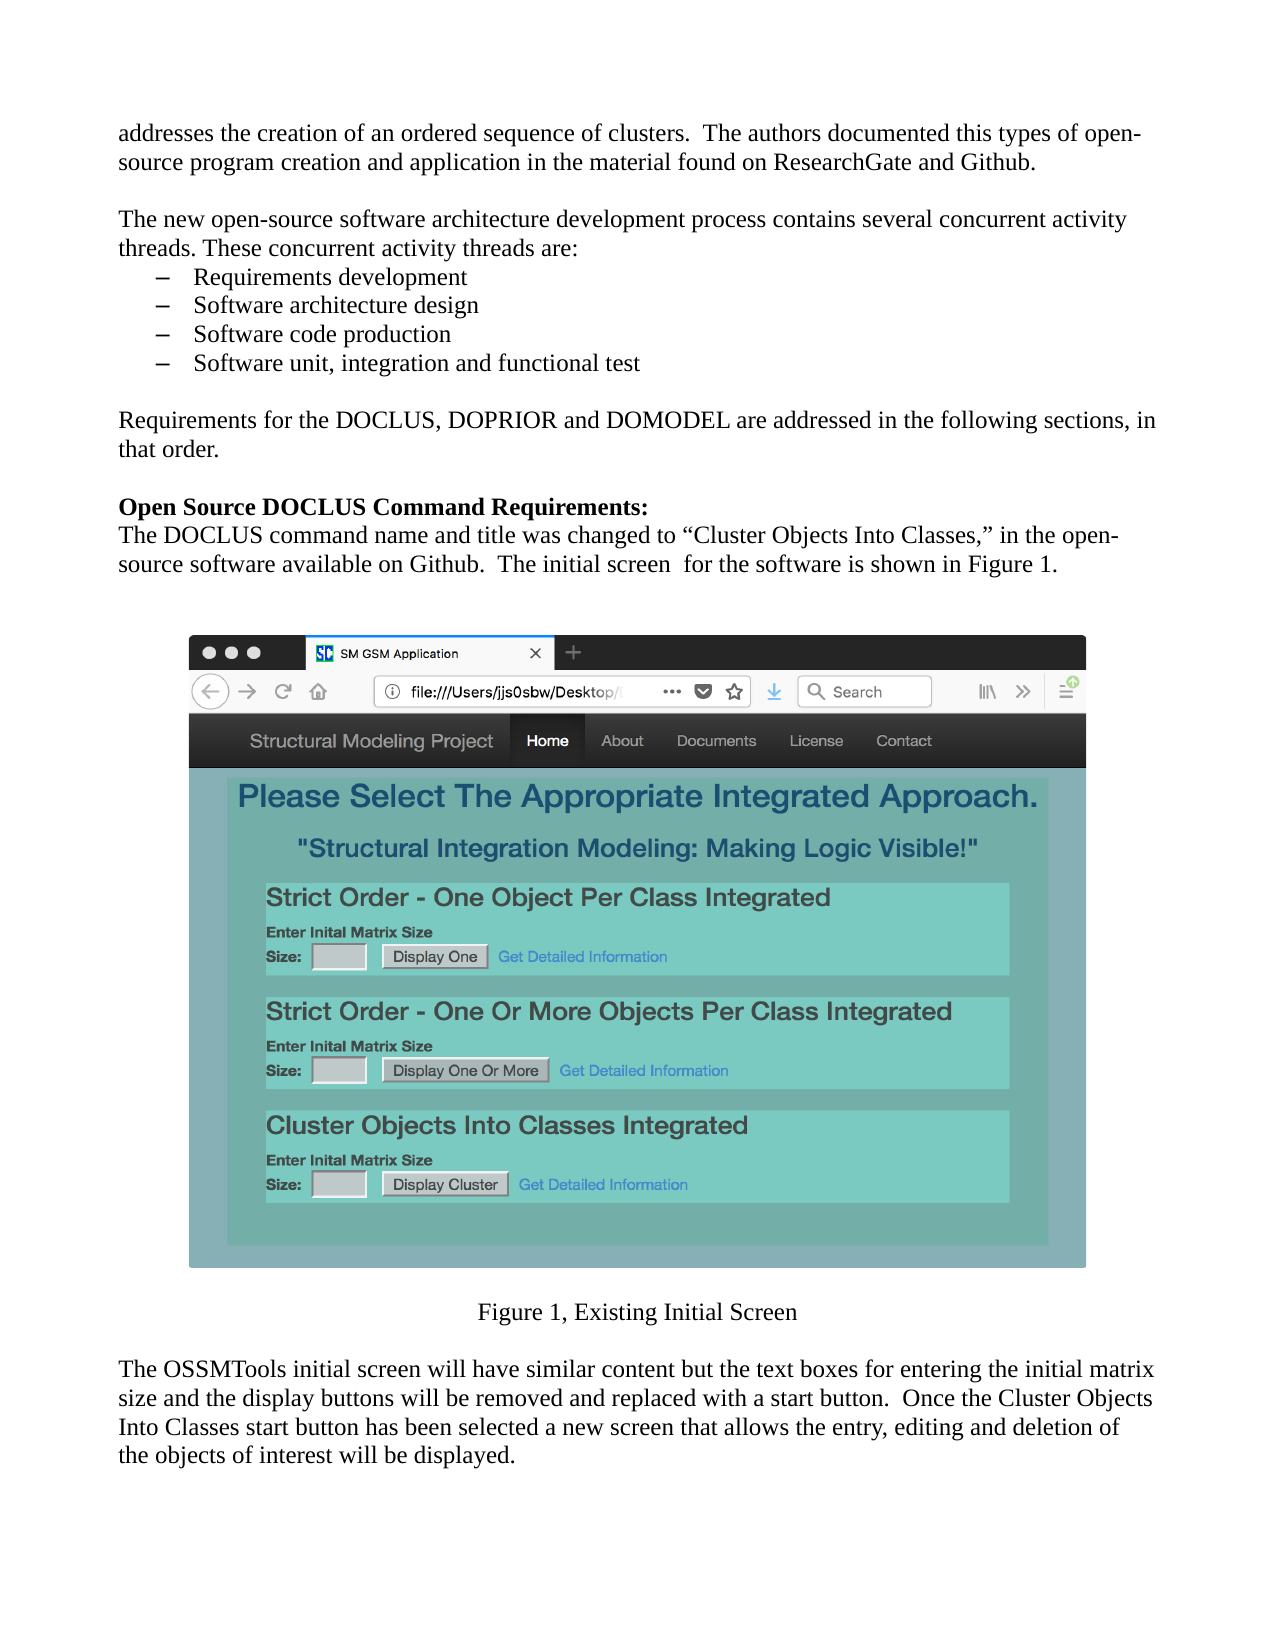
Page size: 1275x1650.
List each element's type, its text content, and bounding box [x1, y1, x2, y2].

text The DOCLUS command name and title was changed to “Cluster Objects Into Classes,” in the open-source software available on Github. The initial screen for the software is shown in Figure 1. [118, 521, 1157, 578]
list Requirements development [156, 262, 1157, 291]
text Figure 1, Existing Initial Screen [118, 1297, 1157, 1325]
text Requirements for the DOCLUS, DOPRIOR and DOMODEL are addressed in the following sections, in that order. [118, 406, 1157, 463]
picture [188, 635, 1087, 1268]
text addresses the creation of an ordered sequence of clusters. The authors documented this types of open-source program creation and application in the material found on ResearchGate and Github. [118, 118, 1157, 176]
list Software unit, integration and functional test [156, 348, 1157, 377]
text Open Source DOCLUS Command Requirements: [118, 492, 1157, 521]
list Software architecture design [156, 291, 1157, 319]
list Software code production [156, 319, 1157, 348]
text The OSSMTools initial screen will have similar content but the text boxes for entering the initial matrix size and the display buttons will be removed and replaced with a start button. Once the Cluster Objects Into Classes start button has been selected a new screen that allows the entry, editing and deletion of the objects of interest will be displayed. [118, 1354, 1157, 1469]
text The new open-source software architecture development process contains several concurrent activity threads. These concurrent activity threads are: [118, 204, 1157, 262]
